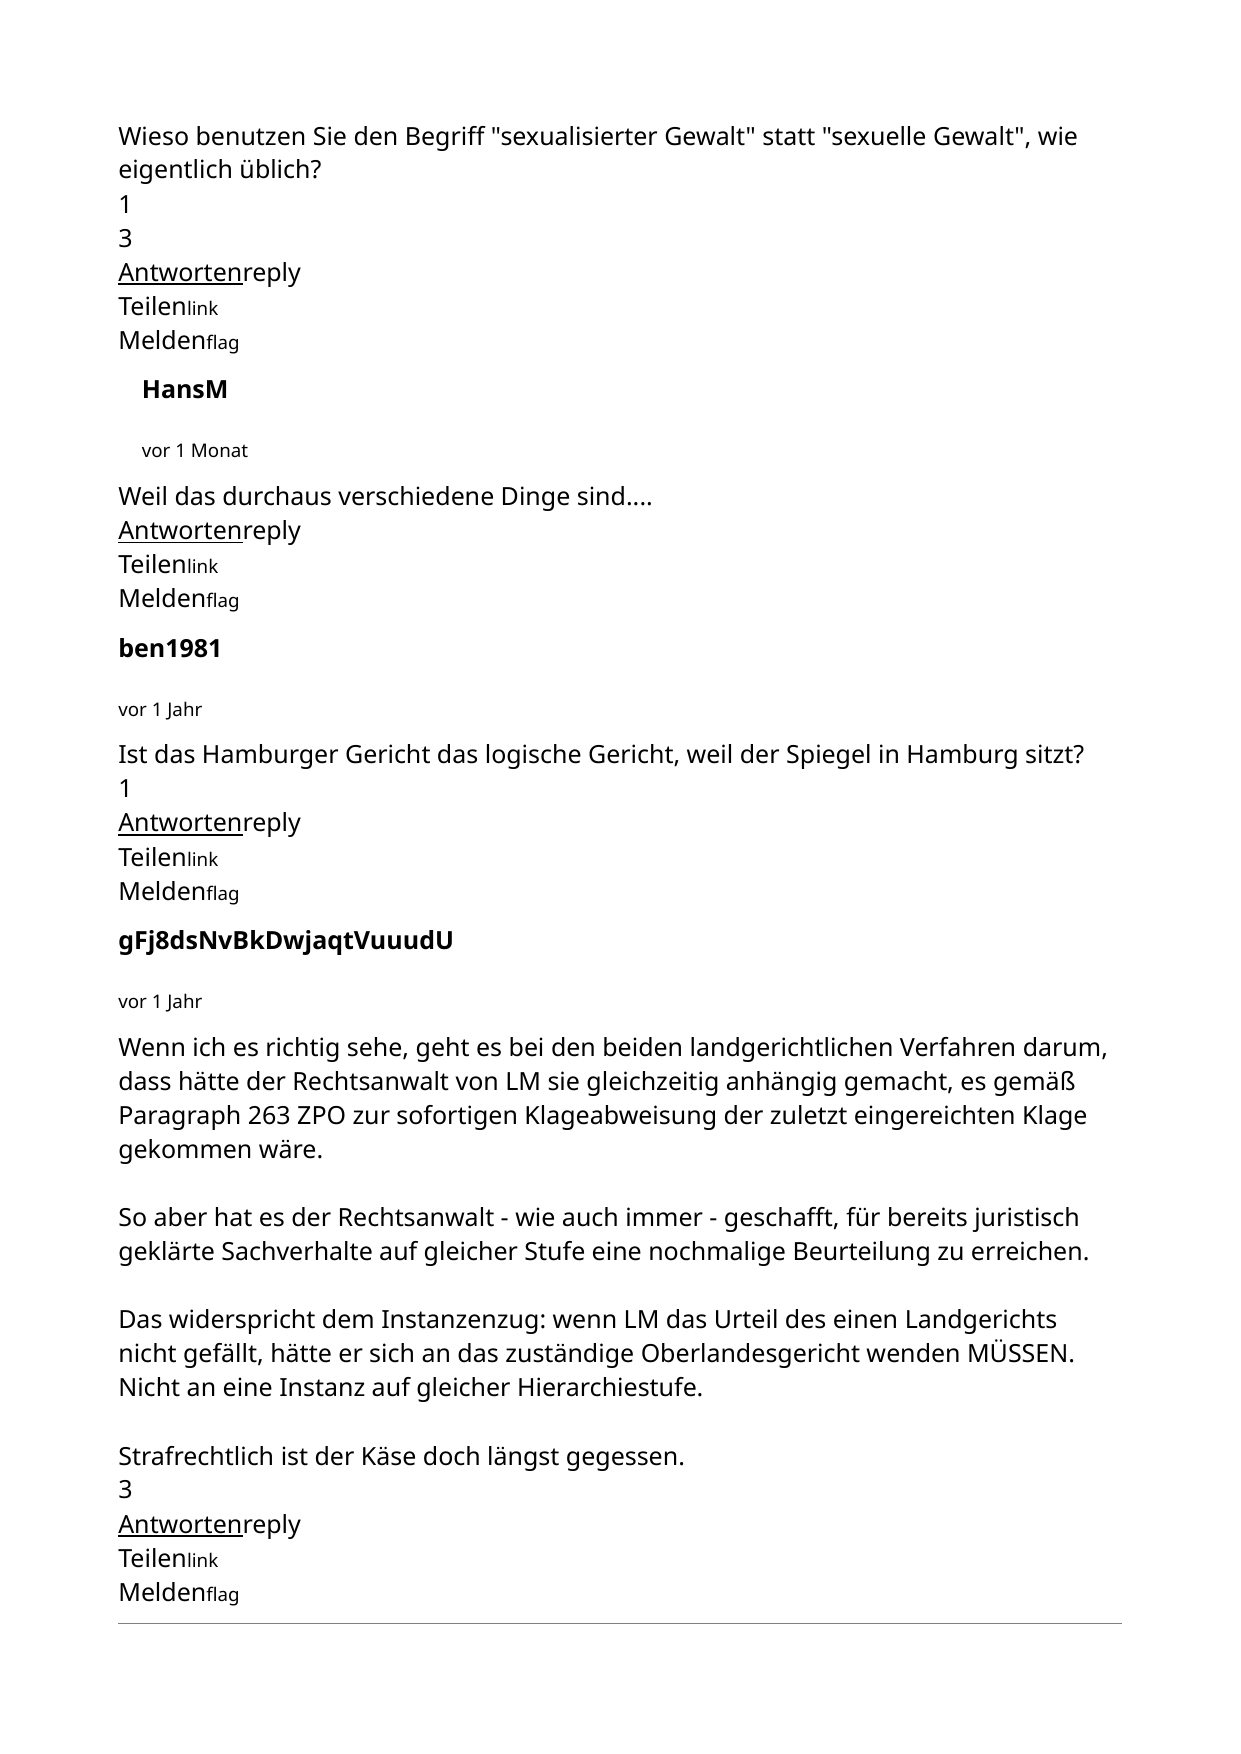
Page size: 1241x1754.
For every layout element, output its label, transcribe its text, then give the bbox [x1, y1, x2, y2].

text 1 [118, 771, 1122, 805]
text vor 1 Jahr [118, 988, 1117, 1014]
text Teilenlink [118, 547, 1122, 581]
text Wenn ich es richtig sehe, geht es bei den beiden landgerichtlichen Verfahren darum, dass hätte der Rechtsanwalt von LM sie gleichzeitig anhängig gemacht, es gemäß Paragraph 263 ZPO zur sofortigen Klageabweisung der zuletzt eingereichten Klage gekommen wäre. So aber hat es der Rechtsanwalt - wie auch immer - geschafft, für bereits juristisch geklärte Sachverhalte auf gleicher Stufe eine nochmalige Beurteilung zu erreichen. Das widerspricht dem Instanzenzug: wenn LM das Urteil des einen Landgerichts nicht gefällt, hätte er sich an das zuständige Oberlandesgericht wenden MÜSSEN. Nicht an eine Instanz auf gleicher Hierarchiestufe. Strafrechtlich ist der Käse doch längst gegessen. [118, 1029, 1122, 1472]
text Teilenlink [118, 288, 1122, 322]
text Meldenflag [118, 873, 1122, 907]
text Antwortenreply [118, 1506, 1122, 1540]
text Antwortenreply [118, 513, 1122, 547]
text vor 1 Monat [142, 437, 1117, 463]
text Teilenlink [118, 1540, 1122, 1574]
text Meldenflag [118, 322, 1122, 357]
text Antwortenreply [118, 254, 1122, 288]
text Weil das durchaus verschiedene Dinge sind.... [118, 479, 1122, 513]
text Wieso benutzen Sie den Begriff "sexualisierter Gewalt" statt "sexuelle Gewalt", wie eigentlich üblich? [118, 118, 1122, 186]
text Antwortenreply [118, 805, 1122, 839]
text Ist das Hamburger Gericht das logische Gericht, weil der Spiegel in Hamburg sitzt? [118, 737, 1122, 771]
text Meldenflag [118, 1574, 1122, 1608]
text ben1981 [118, 631, 1114, 664]
text 1 [118, 186, 1122, 220]
text 3 [118, 220, 1122, 254]
text vor 1 Jahr [118, 696, 1117, 721]
text 3 [118, 1472, 1122, 1506]
text gFj8dsNvBkDwjaqtVuuudU [118, 923, 1114, 957]
text Meldenflag [118, 581, 1122, 615]
text Teilenlink [118, 839, 1122, 873]
text HansM [142, 372, 1114, 406]
